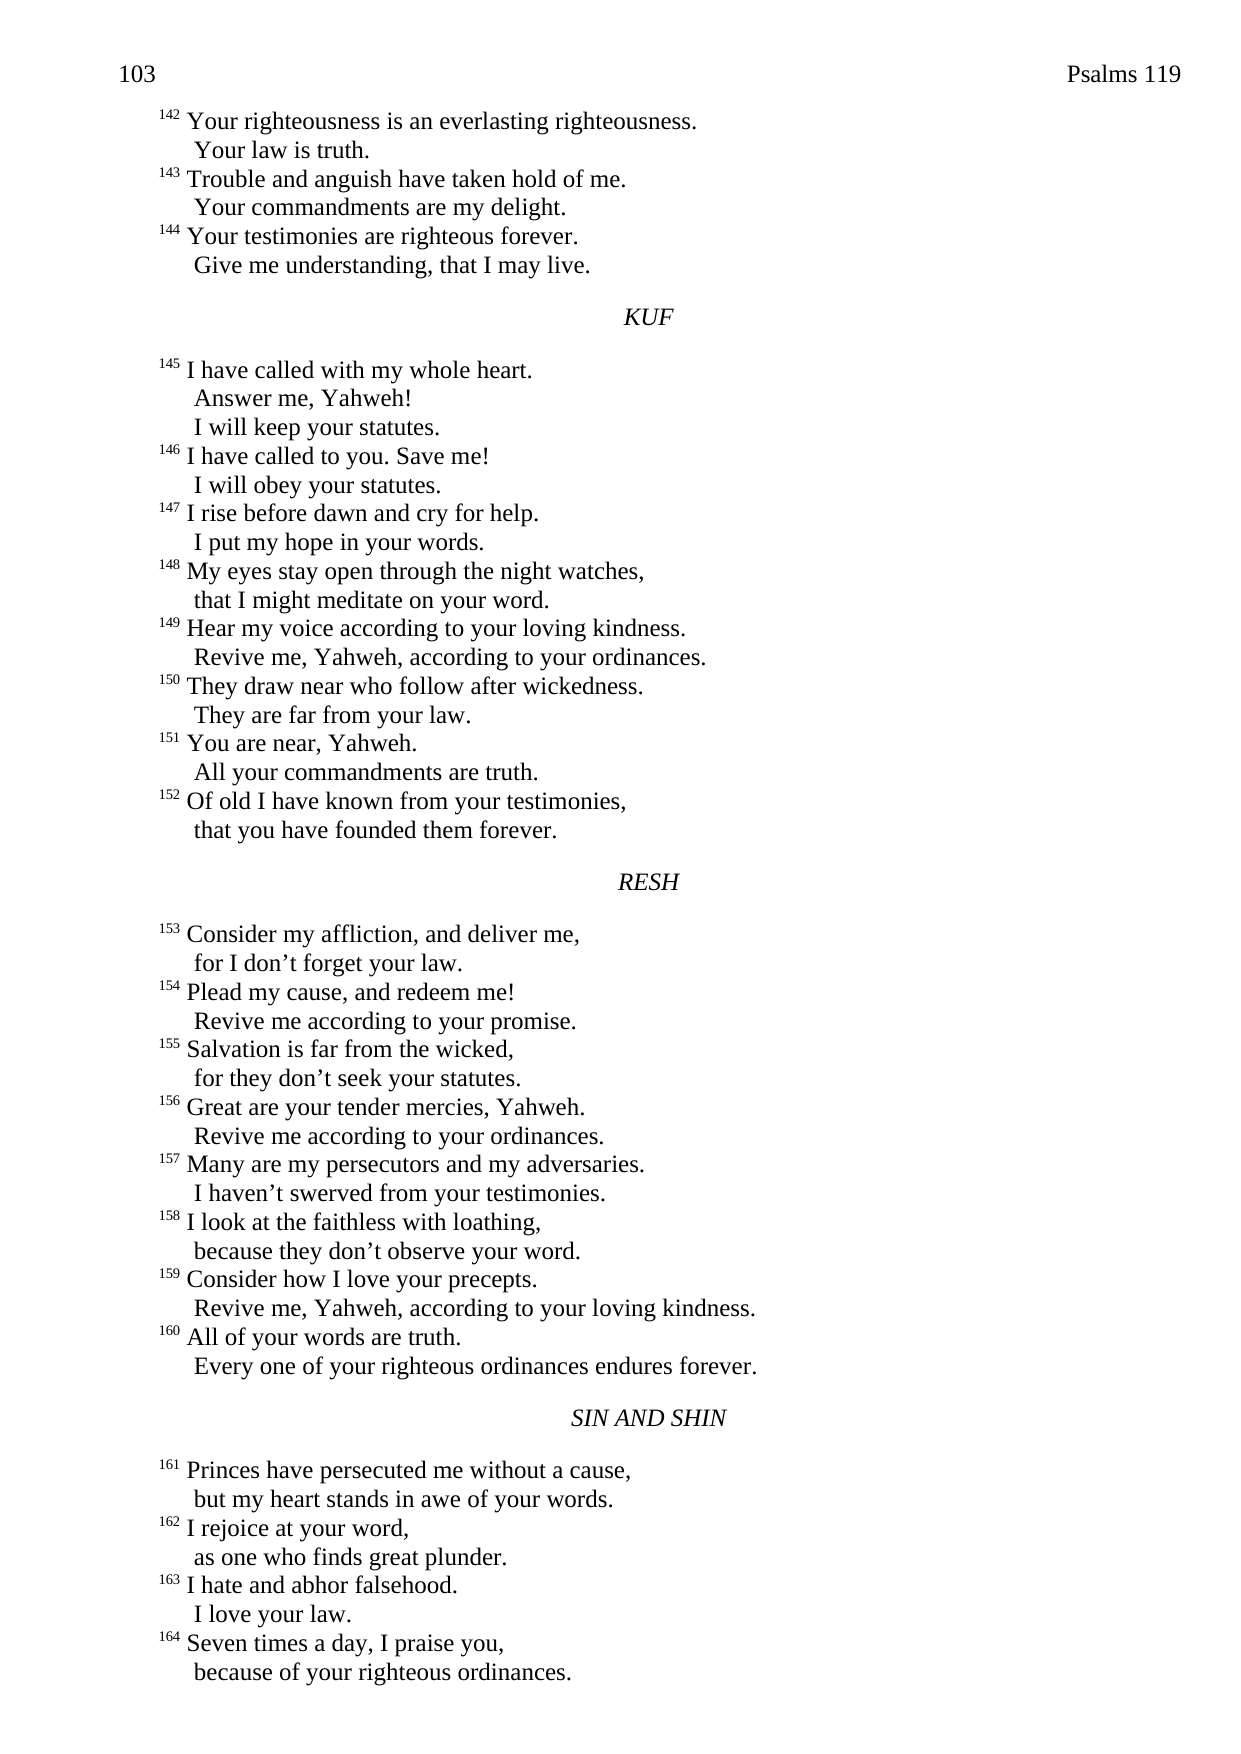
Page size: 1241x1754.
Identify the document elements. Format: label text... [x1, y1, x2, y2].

text I will obey your statutes. [194, 470, 1181, 498]
text 146 I have called to you. Save me! [158, 441, 1181, 470]
text for I don’t forget your law. [194, 948, 1181, 977]
text 148 My eyes stay open through the night watches, [158, 556, 1181, 585]
text 155 Salvation is far from the wicked, [158, 1034, 1181, 1063]
text 161 Princes have persecuted me without a cause, [158, 1456, 1181, 1484]
text 142 Your righteousness is an everlasting righteousness. [158, 106, 1181, 135]
text because they don’t observe your word. [194, 1236, 1181, 1264]
text 144 Your testimonies are righteous forever. [158, 221, 1181, 250]
text I love your law. [194, 1599, 1181, 1628]
text 159 Consider how I love your precepts. [158, 1264, 1181, 1293]
text because of your righteous ordinances. [194, 1657, 1181, 1686]
text 143 Trouble and anguish have taken hold of me. [158, 164, 1181, 192]
text as one who finds great plunder. [194, 1542, 1181, 1571]
text Every one of your righteous ordinances endures forever. [194, 1351, 1181, 1379]
text 150 They draw near who follow after wickedness. [158, 671, 1181, 700]
text Your commandments are my delight. [194, 192, 1181, 221]
text 162 I rejoice at your word, [158, 1513, 1181, 1542]
text 152 Of old I have known from your testimonies, [158, 786, 1181, 815]
text Revive me according to your promise. [194, 1006, 1181, 1034]
text 147 I rise before dawn and cry for help. [158, 498, 1181, 527]
text SIN AND SHIN [118, 1403, 1181, 1432]
text 156 Great are your tender mercies, Yahweh. [158, 1092, 1181, 1121]
text I put my hope in your words. [194, 527, 1181, 556]
text Revive me, Yahweh, according to your loving kindness. [194, 1293, 1181, 1322]
text 160 All of your words are truth. [158, 1322, 1181, 1351]
text 151 You are near, Yahweh. [158, 728, 1181, 757]
text 154 Plead my cause, and redeem me! [158, 977, 1181, 1006]
text 145 I have called with my whole heart. [158, 355, 1181, 383]
text 163 I hate and abhor falsehood. [158, 1571, 1181, 1599]
text KUF [118, 302, 1181, 331]
text Your law is truth. [194, 135, 1181, 164]
text They are far from your law. [194, 700, 1181, 728]
text RESH [118, 867, 1181, 896]
text that I might meditate on your word. [194, 585, 1181, 613]
text 157 Many are my persecutors and my adversaries. [158, 1149, 1181, 1178]
text I will keep your statutes. [194, 412, 1181, 441]
text 164 Seven times a day, I praise you, [158, 1628, 1181, 1657]
text Revive me, Yahweh, according to your ordinances. [194, 642, 1181, 671]
text but my heart stands in awe of your words. [194, 1484, 1181, 1513]
text 149 Hear my voice according to your loving kindness. [158, 613, 1181, 642]
text that you have founded them forever. [194, 815, 1181, 843]
text I haven’t swerved from your testimonies. [194, 1178, 1181, 1207]
text Give me understanding, that I may live. [194, 250, 1181, 279]
text 153 Consider my affliction, and deliver me, [158, 919, 1181, 948]
text for they don’t seek your statutes. [194, 1063, 1181, 1092]
text 158 I look at the faithless with loathing, [158, 1207, 1181, 1236]
text Answer me, Yahweh! [194, 383, 1181, 412]
text Revive me according to your ordinances. [194, 1121, 1181, 1149]
text All your commandments are truth. [194, 757, 1181, 786]
